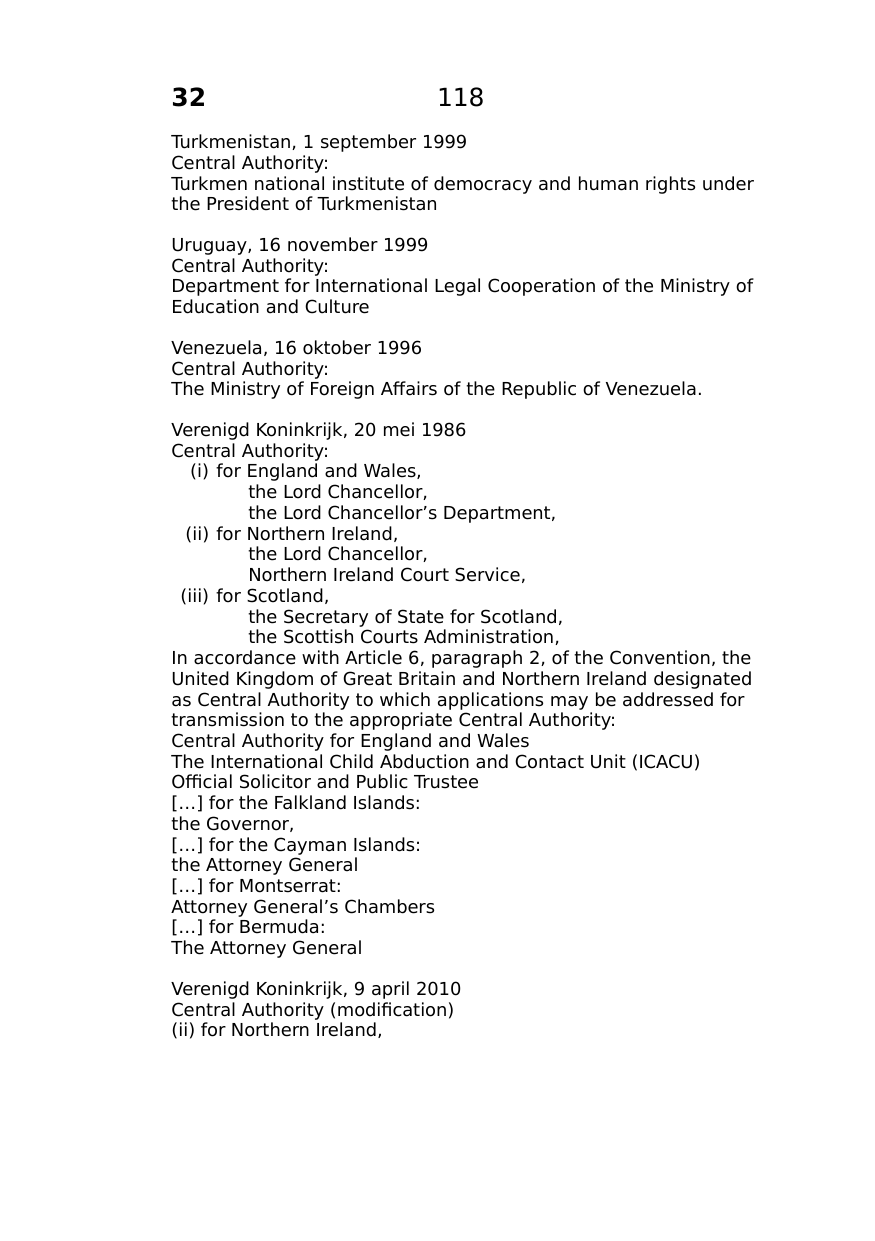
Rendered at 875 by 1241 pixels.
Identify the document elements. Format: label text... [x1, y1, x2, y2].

text the Secretary of State for Scotland, [248, 606, 756, 627]
text the Attorney General [171, 855, 756, 876]
text Department for International Legal Cooperation of the Ministry of Education and Culture [171, 276, 756, 318]
text The Ministry of Foreign Affairs of the Republic of Venezuela. [171, 379, 756, 400]
text (ii) for Northern Ireland, [171, 1020, 756, 1041]
text the Scottish Courts Administration, [248, 627, 756, 648]
text (iii) for Scotland, [171, 586, 756, 606]
text the Lord Chancellor’s Department, [248, 503, 756, 523]
text In accordance with Article 6, paragraph 2, of the Convention, the United Kingdom of Great Britain and Northern Ireland designated as Central Authority to which applications may be addressed for transmission to the appropriate Central Authority: [171, 648, 756, 731]
text Verenigd Koninkrijk, 20 mei 1986 [171, 420, 756, 441]
text […] for the Falkland Islands: [171, 793, 756, 814]
text Northern Ireland Court Service, [248, 565, 756, 586]
text […] for the Cayman Islands: [171, 834, 756, 855]
text Official Solicitor and Public Trustee [171, 772, 756, 793]
text (i) for England and Wales, [171, 461, 756, 482]
text […] for Montserrat: [171, 876, 756, 897]
text […] for Bermuda: [171, 917, 756, 938]
text The International Child Abduction and Contact Unit (ICACU) [171, 752, 756, 772]
text the Governor, [171, 814, 756, 834]
text Turkmenistan, 1 september 1999 [171, 132, 756, 153]
text The Attorney General [171, 938, 756, 959]
text Central Authority: [171, 358, 756, 379]
text Central Authority: [171, 256, 756, 276]
text Central Authority (modification) [171, 999, 756, 1020]
text Venezuela, 16 oktober 1996 [171, 338, 756, 358]
text Central Authority for England and Wales [171, 731, 756, 752]
text Turkmen national institute of democracy and human rights under the President of Turkmenistan [171, 173, 756, 215]
text Verenigd Koninkrijk, 9 april 2010 [171, 979, 756, 999]
text the Lord Chancellor, [248, 482, 756, 503]
text Central Authority: [171, 153, 756, 173]
text (ii) for Northern Ireland, [171, 523, 756, 544]
text Central Authority: [171, 441, 756, 461]
text Attorney General’s Chambers [171, 897, 756, 917]
text the Lord Chancellor, [248, 544, 756, 565]
text Uruguay, 16 november 1999 [171, 235, 756, 256]
